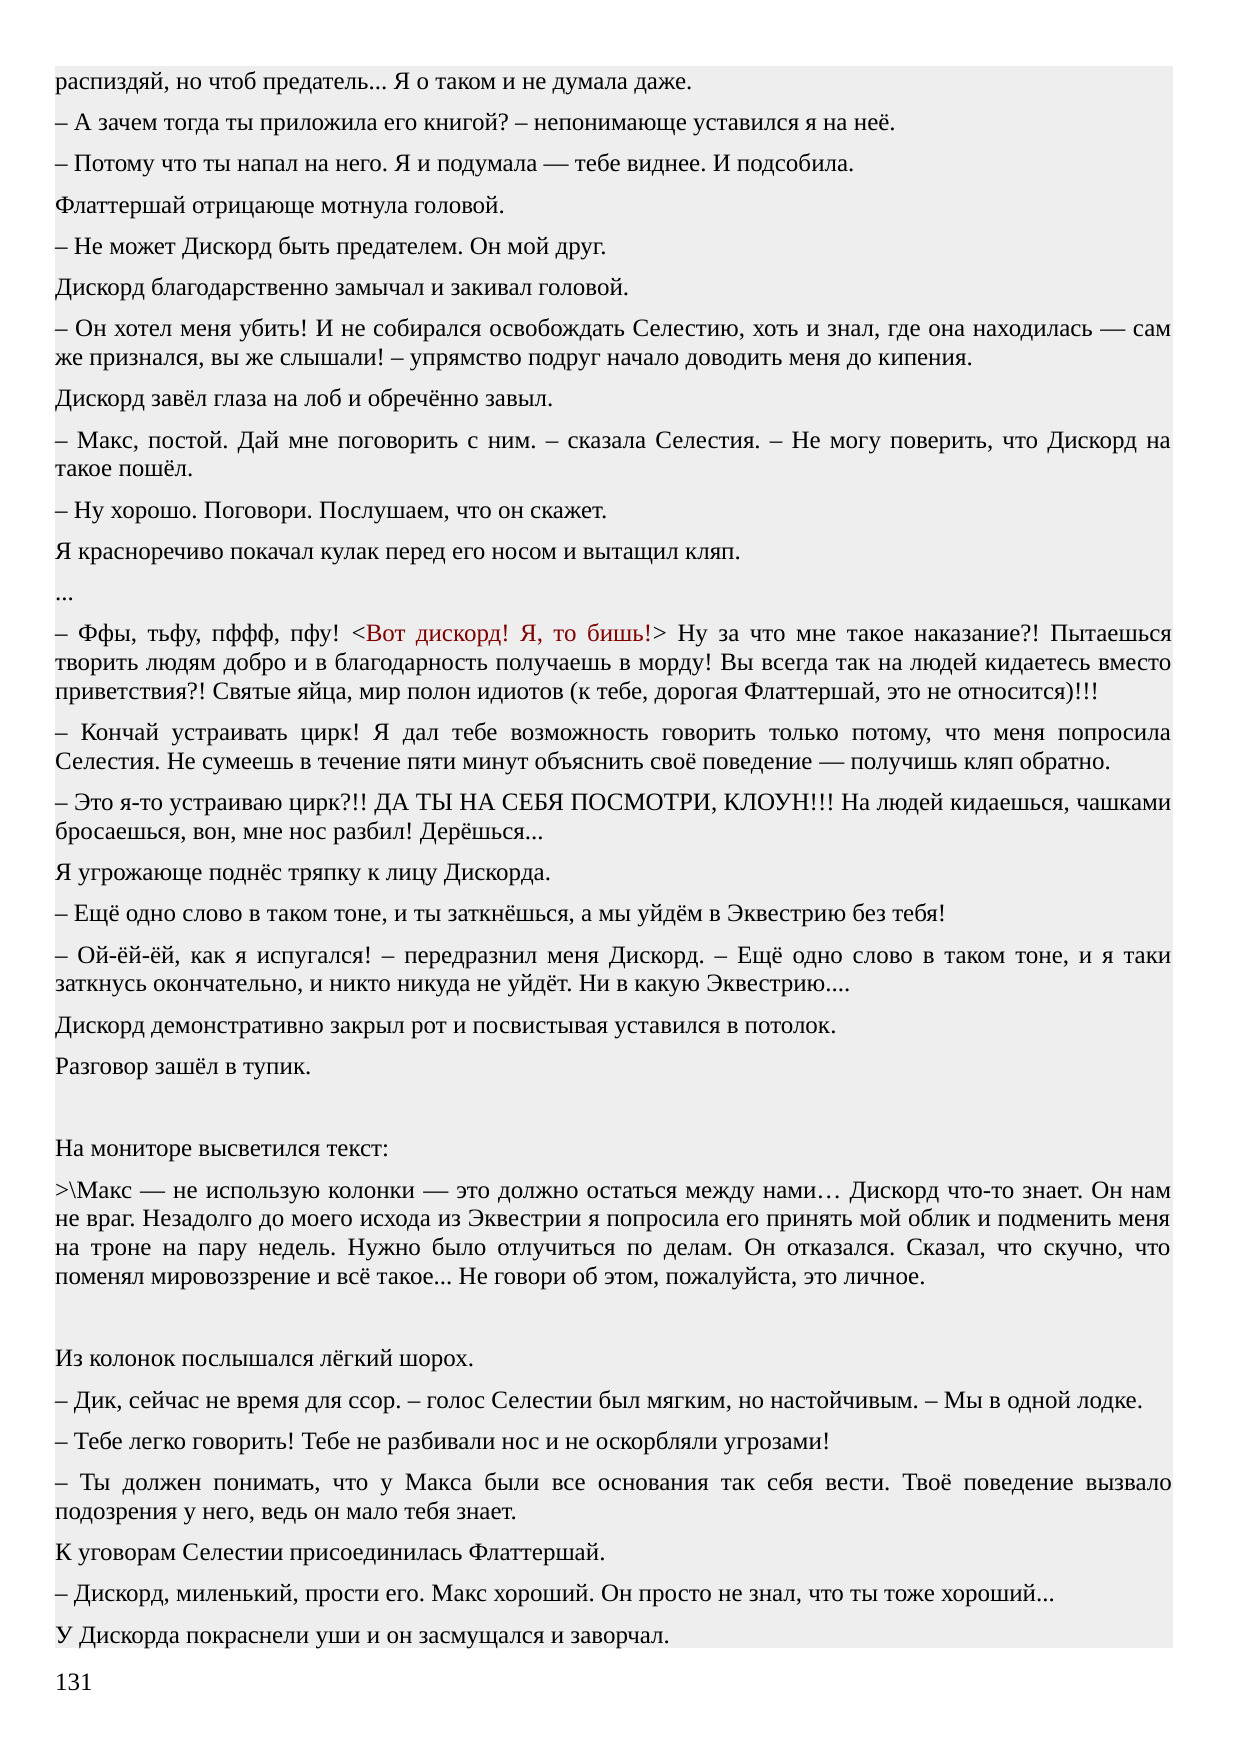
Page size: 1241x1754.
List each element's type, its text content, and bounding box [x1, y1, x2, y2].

text – Потому что ты напал на него. Я и подумала — тебе виднее. И подсобила. [55, 148, 1173, 177]
text – Это я-то устраиваю цирк?!! ДА ТЫ НА СЕБЯ ПОСМОТРИ, КЛОУН!!! На людей кидаешься, чашками бросаешься, вон, мне нос разбил! Дерёшься... [55, 787, 1173, 845]
text – Ффы, тьфу, пффф, пфу! <Вот дискорд! Я, то бишь!> Ну за что мне такое наказание?! Пытаешься творить людям добро и в благодарность получаешь в морду! Вы всегда так на людей кидаетесь вместо приветствия?! Святые яйца, мир полон идиотов (к тебе, дорогая Флаттершай, это не относится)!!! [55, 618, 1173, 705]
text Я угрожающе поднёс тряпку к лицу Дискорда. [55, 857, 1173, 886]
text >\Макс — не использую колонки — это должно остаться между нами… Дискорд что-то знает. Он нам не враг. Незадолго до моего исхода из Эквестрии я попросила его принять мой облик и подменить меня на троне на пару недель. Нужно было отлучиться по делам. Он отказался. Сказал, что скучно, что поменял мировоззрение и всё такое... Не говори об этом, пожалуйста, это личное. [55, 1175, 1173, 1290]
text – Ты должен понимать, что у Макса были все основания так себя вести. Твоё поведение вызвало подозрения у него, ведь он мало тебя знает. [55, 1467, 1173, 1525]
text – Ой-ёй-ёй, как я испугался! – передразнил меня Дискорд. – Ещё одно слово в таком тоне, и я таки заткнусь окончательно, и никто никуда не уйдёт. Ни в какую Эквестрию.... [55, 940, 1173, 997]
text Дискорд завёл глаза на лоб и обречённо завыл. [55, 383, 1173, 412]
text К уговорам Селестии присоединилась Флаттершай. [55, 1537, 1173, 1566]
text Дискорд демонстративно закрыл рот и посвистывая уставился в потолок. [55, 1010, 1173, 1038]
text Из колонок послышался лёгкий шорох. [55, 1343, 1173, 1372]
text На мониторе высветился текст: [55, 1133, 1173, 1162]
text – Дик, сейчас не время для ссор. – голос Селестии был мягким, но настойчивым. – Мы в одной лодке. [55, 1385, 1173, 1413]
text У Дискорда покраснели уши и он засмущался и заворчал. [55, 1620, 1173, 1648]
text – Не может Дискорд быть предателем. Он мой друг. [55, 231, 1173, 260]
text – Ещё одно слово в таком тоне, и ты заткнёшься, а мы уйдём в Эквестрию без тебя! [55, 898, 1173, 927]
text Я красноречиво покачал кулак перед его носом и вытащил кляп. [55, 536, 1173, 565]
text – А зачем тогда ты приложила его книгой? – непонимающе уставился я на неё. [55, 107, 1173, 136]
text – Дискорд, миленький, прости его. Макс хороший. Он просто не знал, что ты тоже хороший... [55, 1578, 1173, 1607]
text – Он хотел меня убить! И не собирался освобождать Селестию, хоть и знал, где она находилась — сам же признался, вы же слышали! – упрямство подруг начало доводить меня до кипения. [55, 313, 1173, 371]
text ... [55, 577, 1173, 606]
text – Ну хорошо. Поговори. Послушаем, что он скажет. [55, 495, 1173, 523]
text – Тебе легко говорить! Тебе не разбивали нос и не оскорбляли угрозами! [55, 1426, 1173, 1455]
text Дискорд благодарственно замычал и закивал головой. [55, 272, 1173, 301]
text – Макс, постой. Дай мне поговорить с ним. – сказала Селестия. – Не могу поверить, что Дискорд на такое пошёл. [55, 425, 1173, 482]
text распиздяй, но чтоб предатель... Я о таком и не думала даже. [55, 66, 1173, 95]
text Разговор зашёл в тупик. [55, 1051, 1173, 1080]
text – Кончай устраивать цирк! Я дал тебе возможность говорить только потому, что меня попросила Селестия. Не сумеешь в течение пяти минут объяснить своё поведение — получишь кляп обратно. [55, 717, 1173, 775]
text Флаттершай отрицающе мотнула головой. [55, 190, 1173, 218]
